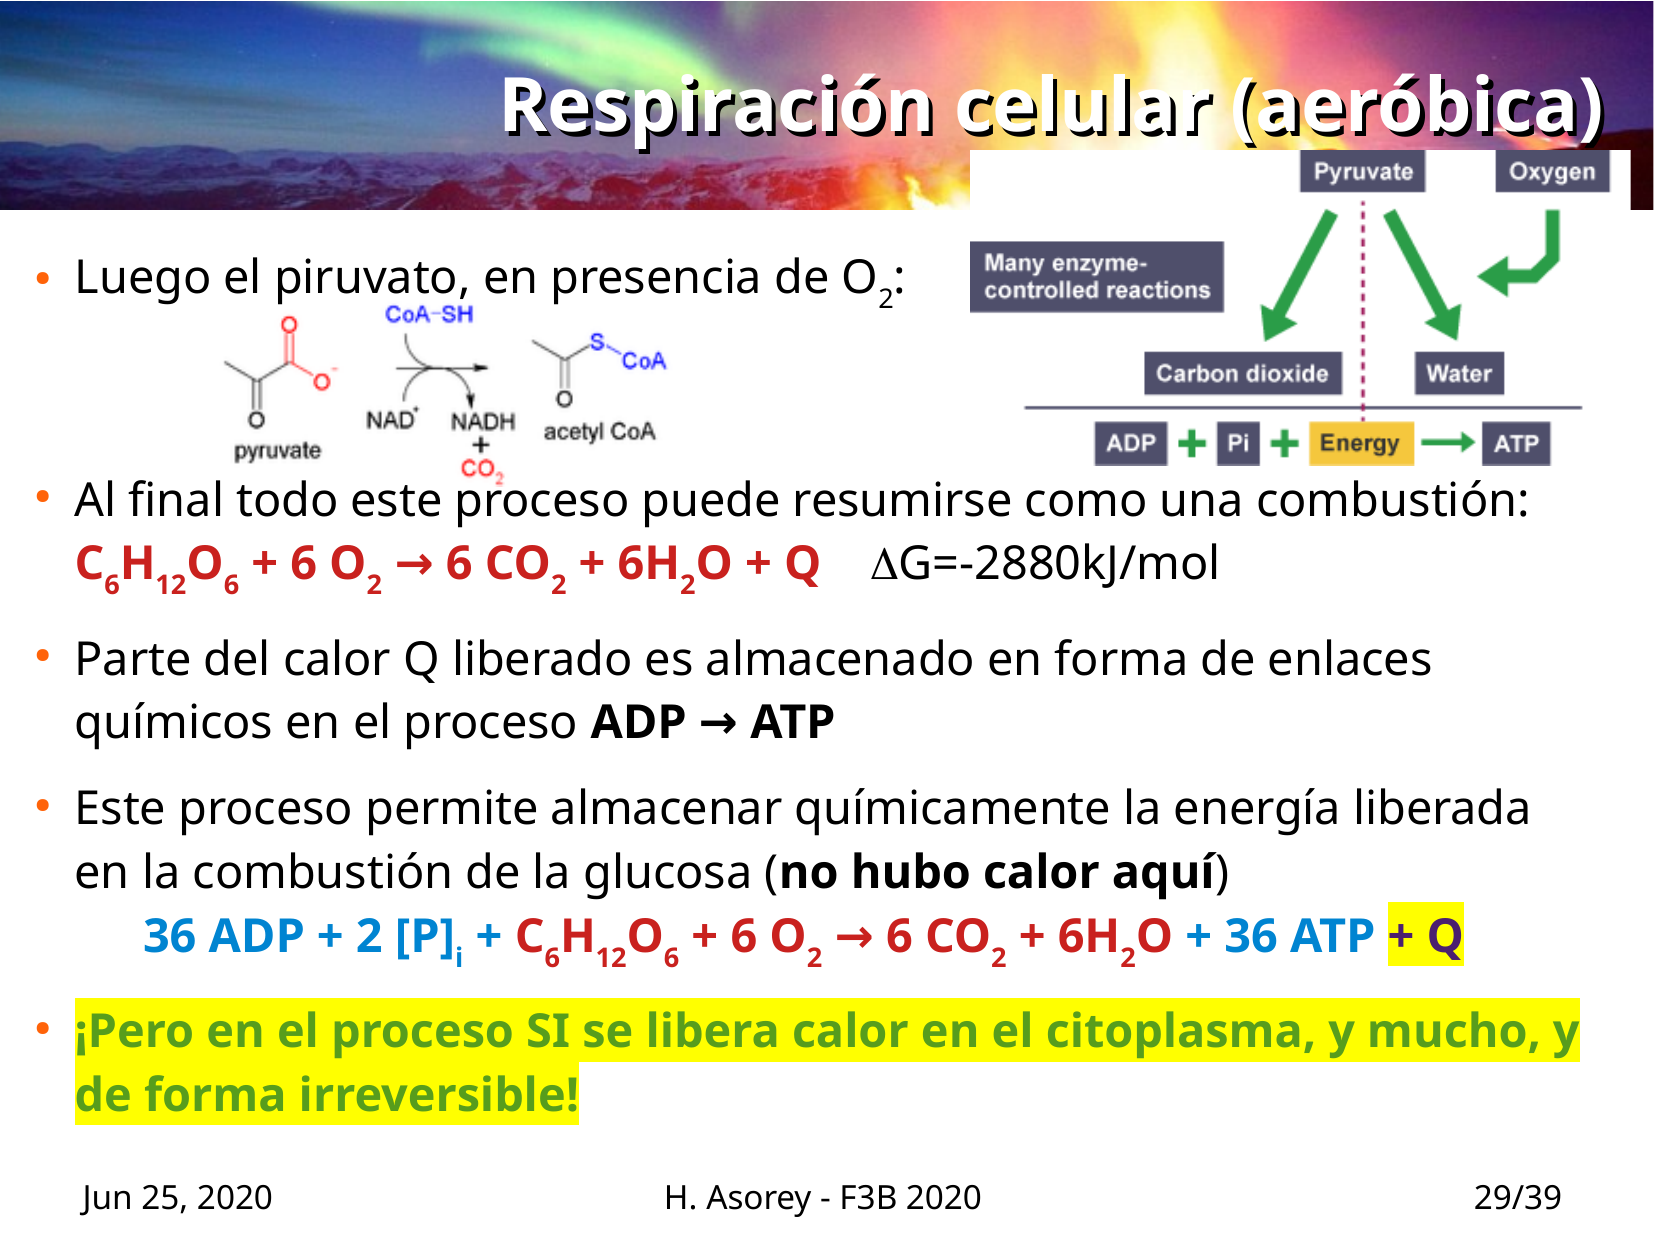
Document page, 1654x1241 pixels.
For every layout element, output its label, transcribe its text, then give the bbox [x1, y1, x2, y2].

list Luego el piruvato, en presencia de O2: Al final todo este proceso puede resumirse como una combustión: C6H12O6 + 6 O2 → 6 CO2 + 6H2O + Q DG=-2880kJ/mol Parte del calor Q liberado es almacenado en forma de enlaces químicos en el proceso ADP → ATP Este proceso permite almacenar químicamente la energía liberada en la combustión de la glucosa (no hubo calor aquí) 36 ADP + 2 [P]i + C6H12O6 + 6 O2 → 6 CO2 + 6H2O + 36 ATP + Q ¡Pero ​en el proceso SI se libera calor en el citoplasma, y mucho, y de forma irreversible! [21, 243, 1582, 1144]
picture [0, 1, 1654, 466]
title Respiración celular (aeróbica) [45, 15, 1606, 191]
